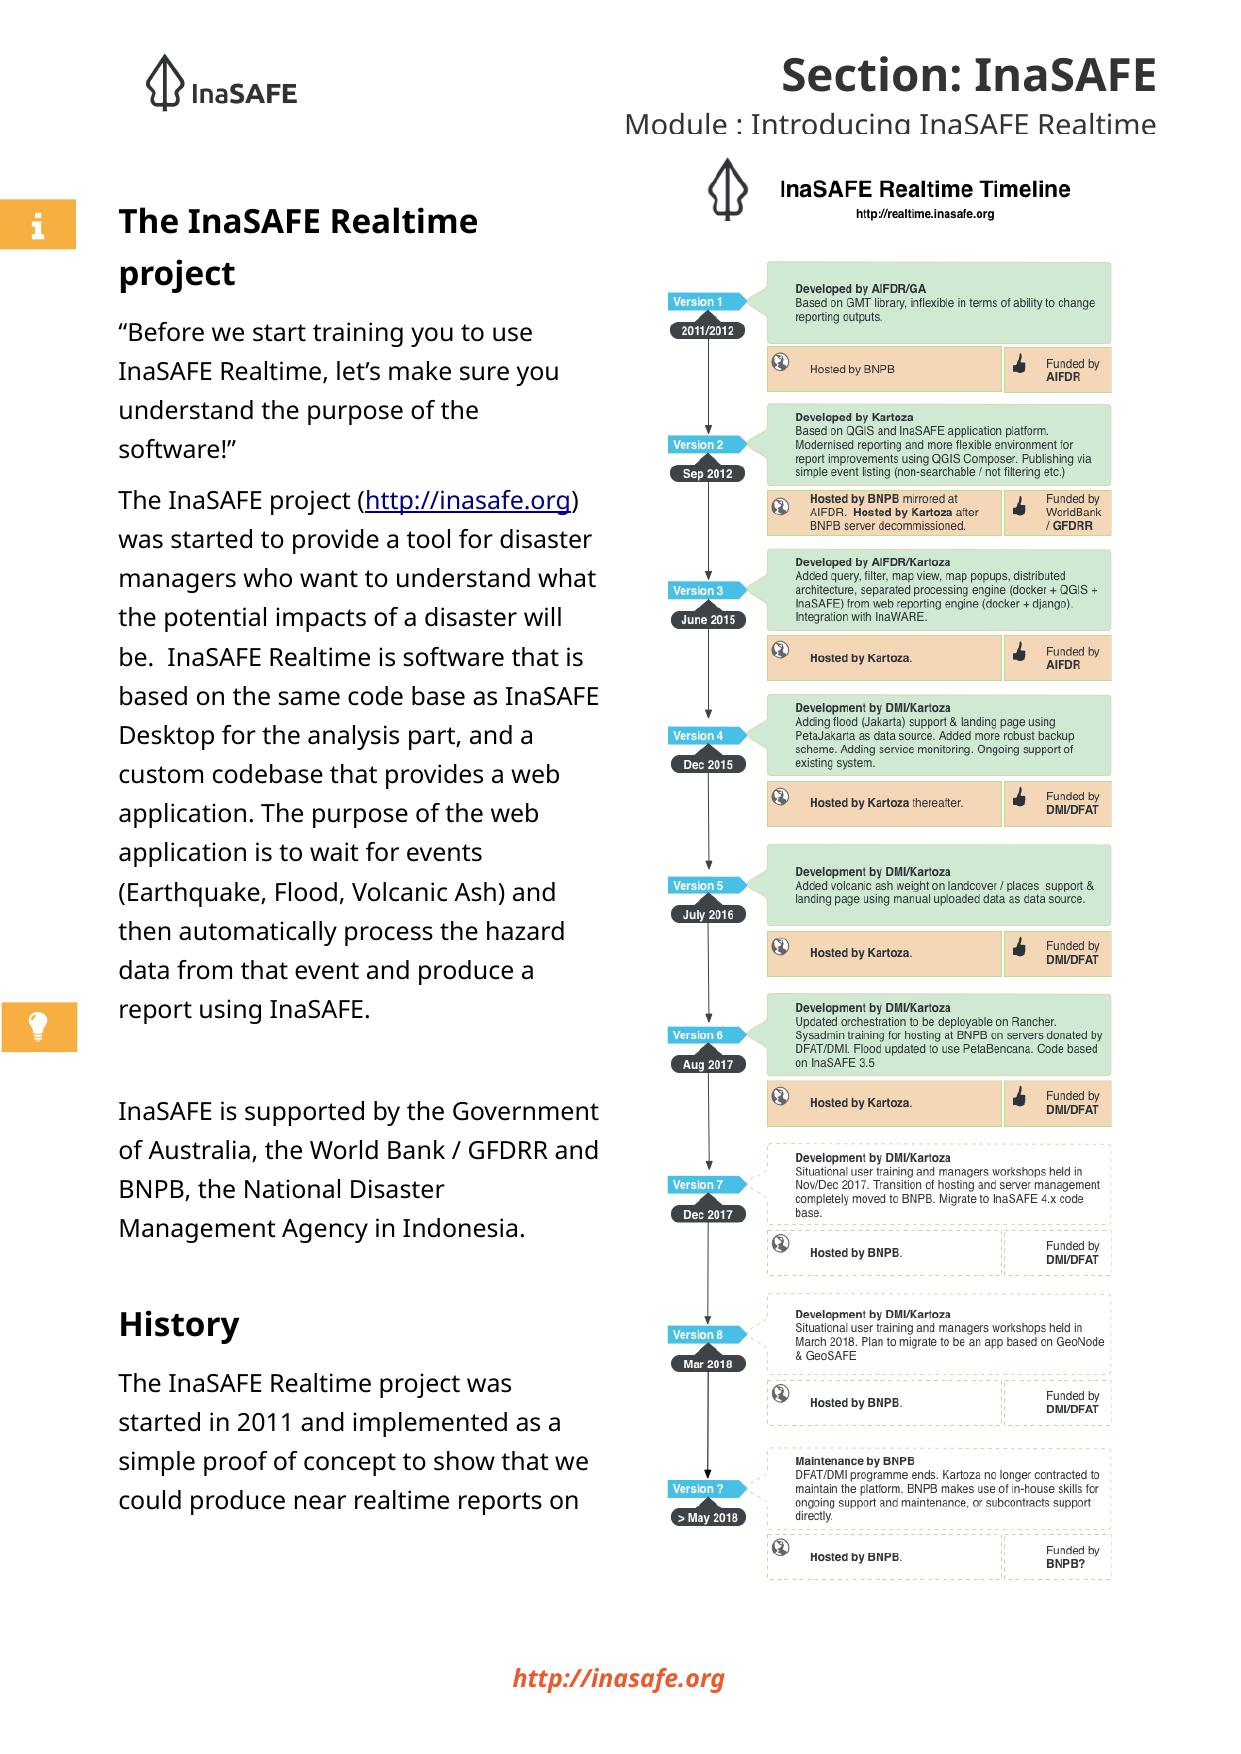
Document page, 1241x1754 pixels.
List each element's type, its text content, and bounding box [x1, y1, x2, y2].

text The InaSAFE project (http://inasafe.org) was started to provide a tool for disaster managers who want to understand what the potential impacts of a disaster will be. InaSAFE Realtime is software that is based on the same code base as InaSAFE Desktop for the analysis part, and a custom codebase that provides a web application. The purpose of the web application is to wait for events (Earthquake, Flood, Volcanic Ash) and then automatically process the hazard data from that event and produce a report using InaSAFE. [118, 483, 601, 1026]
text History [118, 1301, 601, 1347]
text InaSAFE is supported by the Government of Australia, the World Bank / GFDRR and BNPB, the National Disaster Management Agency in Indonesia. [118, 1094, 601, 1284]
picture [126, 35, 322, 131]
picture [601, 134, 1177, 1587]
text “Before we start training you to use InaSAFE Realtime, let’s make sure you understand the purpose of the software!” [118, 314, 601, 466]
text The InaSAFE Realtime project was started in 2011 and implemented as a simple proof of concept to show that we could produce near realtime reports on [118, 1365, 601, 1517]
subtitle The InaSAFE Realtime project [118, 198, 601, 296]
